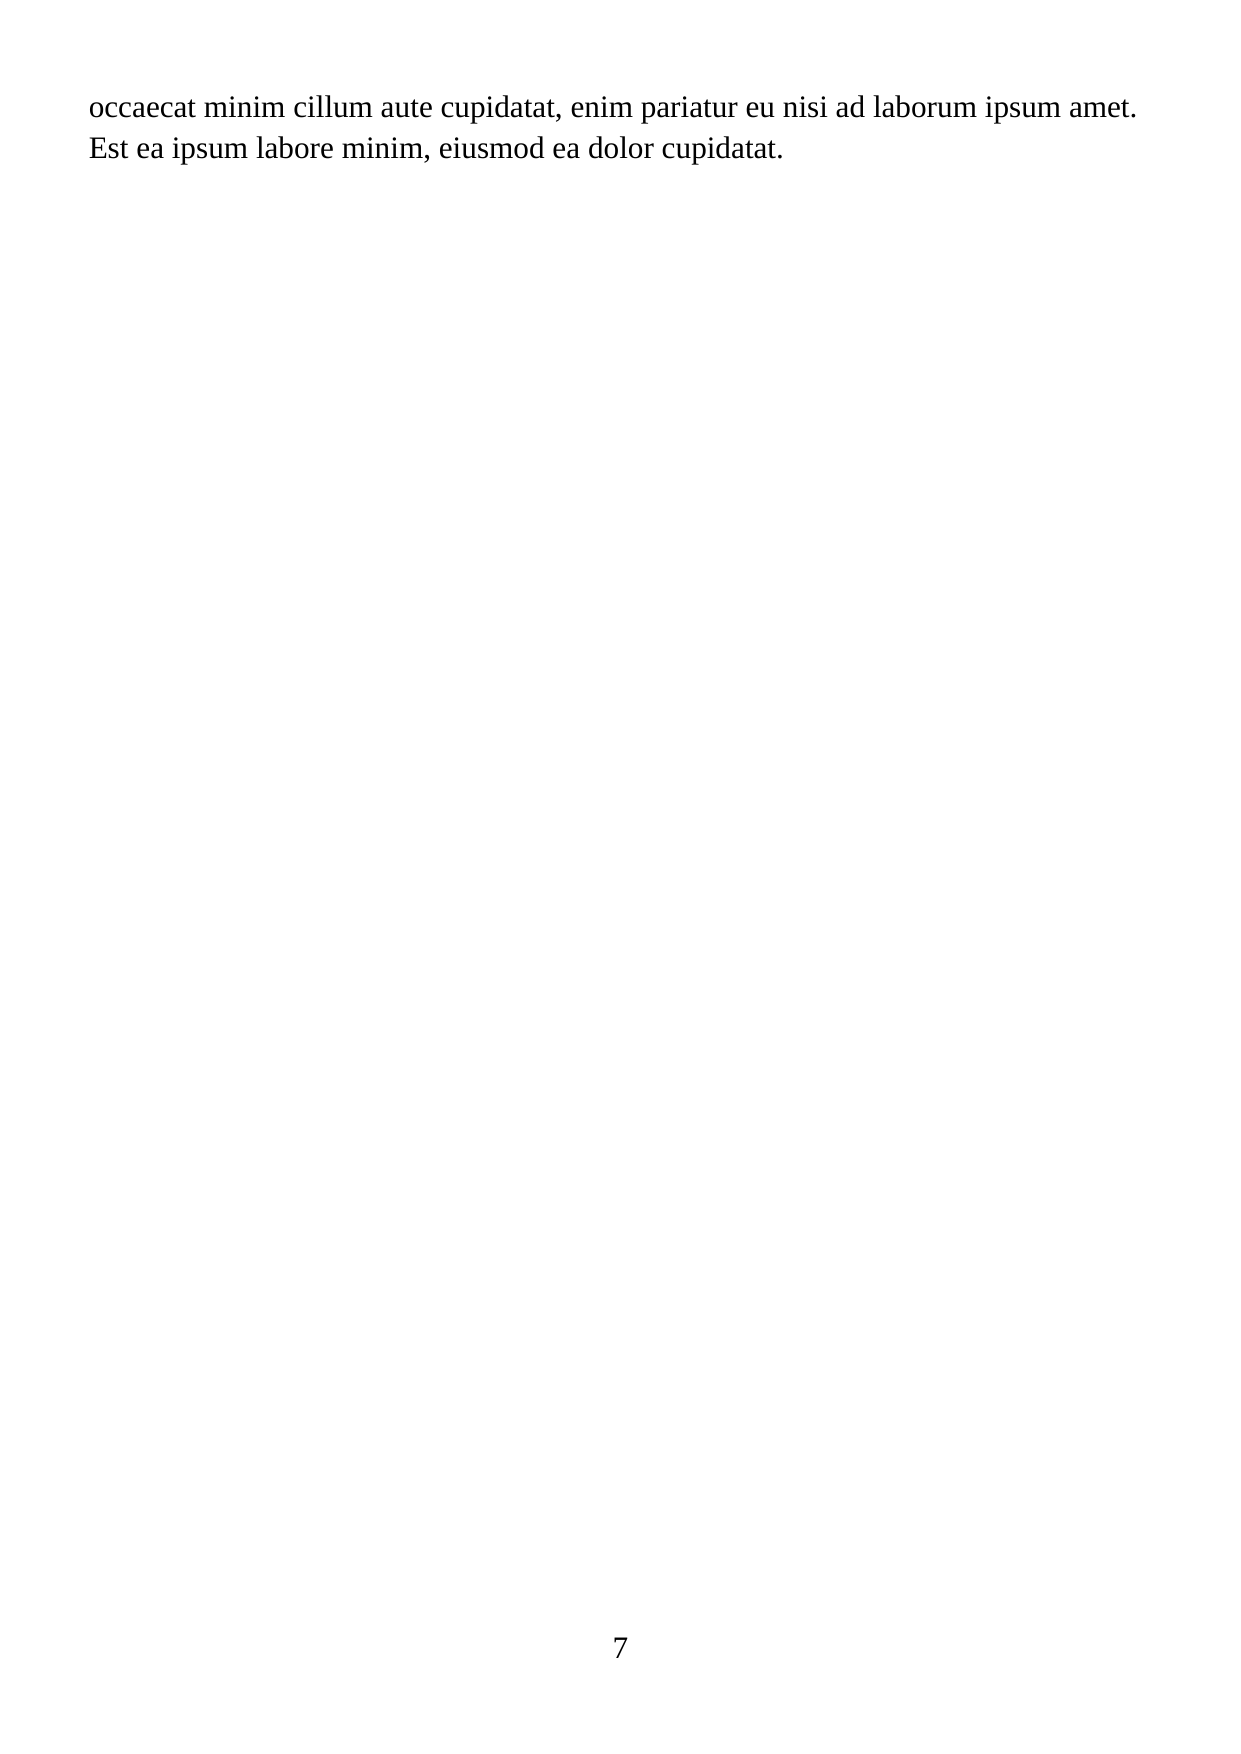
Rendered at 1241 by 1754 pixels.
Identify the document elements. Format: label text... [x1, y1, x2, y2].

text occaecat minim cillum aute cupidatat, enim pariatur eu nisi ad laborum ipsum amet. Est ea ipsum labore minim, eiusmod ea dolor cupidatat. [88, 88, 1152, 166]
